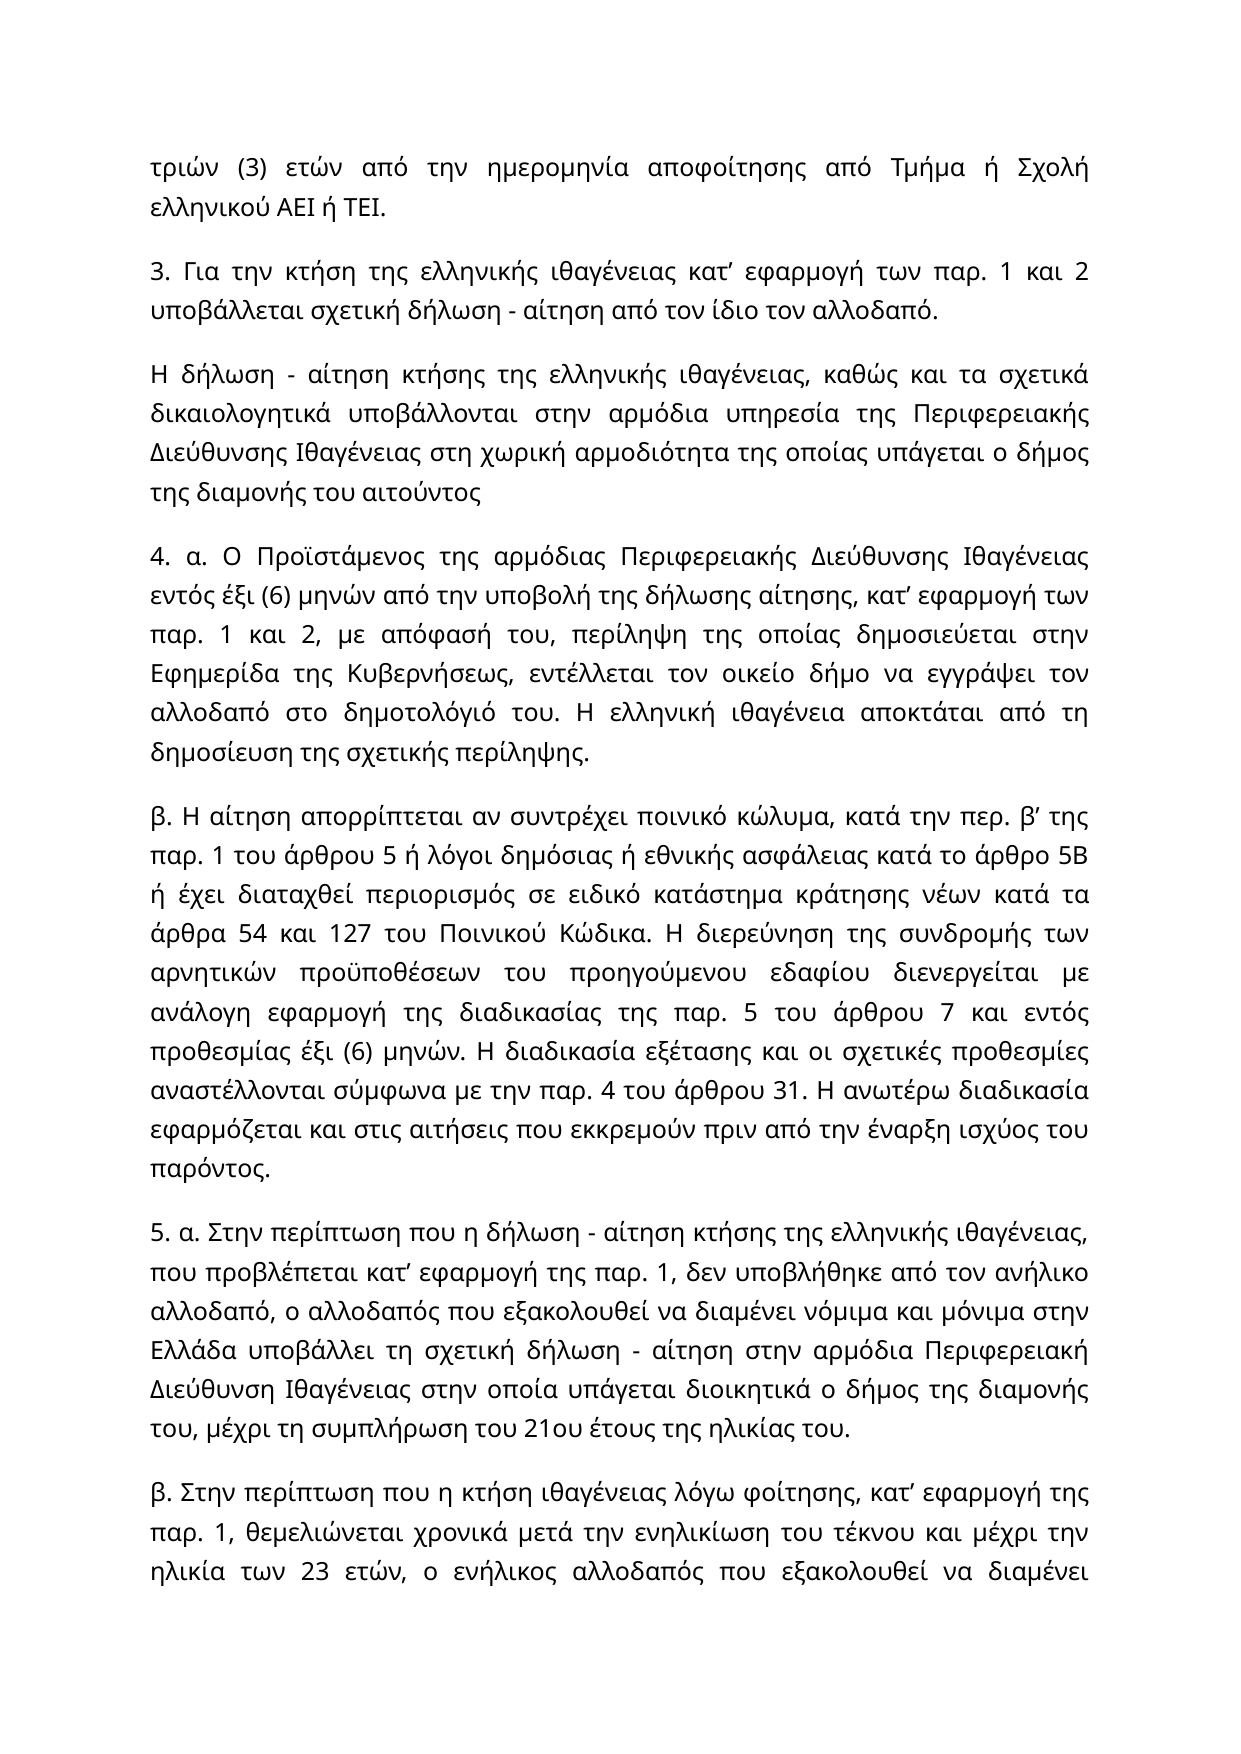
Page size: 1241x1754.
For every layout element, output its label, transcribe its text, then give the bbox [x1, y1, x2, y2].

text τριών (3) ετών από την ημερομηνία αποφοίτησης από Τμήμα ή Σχολή ελληνικού ΑΕΙ ή ΤΕΙ. [150, 150, 1090, 223]
text 4. α. Ο Προϊστάμενος της αρμόδιας Περιφερειακής Διεύθυνσης Ιθαγένειας εντός έξι (6) μηνών από την υποβολή της δήλωσης αίτησης, κατ’ εφαρμογή των παρ. 1 και 2, με απόφασή του, περίληψη της οποίας δημοσιεύεται στην Εφημερίδα της Κυβερνήσεως, εντέλλεται τον οικείο δήμο να εγγράψει τον αλλοδαπό στο δημοτολόγιό του. Η ελληνική ιθαγένεια αποκτάται από τη δημοσίευση της σχετικής περίληψης. [150, 538, 1090, 768]
text 3. Για την κτήση της ελληνικής ιθαγένειας κατ’ εφαρμογή των παρ. 1 και 2 υποβάλλεται σχετική δήλωση - αίτηση από τον ίδιο τον αλλοδαπό. [150, 253, 1090, 327]
text Η δήλωση - αίτηση κτήσης της ελληνικής ιθαγένειας, καθώς και τα σχετικά δικαιολογητικά υποβάλλονται στην αρμόδια υπηρεσία της Περιφερειακής Διεύθυνσης Ιθαγένειας στη χωρική αρμοδιότητα της οποίας υπάγεται ο δήμος της διαμονής του αιτούντος [150, 357, 1090, 508]
text β. Στην περίπτωση που η κτήση ιθαγένειας λόγω φοίτησης, κατ’ εφαρμογή της παρ. 1, θεμελιώνεται χρονικά μετά την ενηλικίωση του τέκνου και μέχρι την ηλικία των 23 ετών, ο ενήλικος αλλοδαπός που εξακολουθεί να διαμένει [150, 1475, 1090, 1587]
text 5. α. Στην περίπτωση που η δήλωση - αίτηση κτήσης της ελληνικής ιθαγένειας, που προβλέπεται κατ’ εφαρμογή της παρ. 1, δεν υποβλήθηκε από τον ανήλικο αλλοδαπό, ο αλλοδαπός που εξακολουθεί να διαμένει νόμιμα και μόνιμα στην Ελλάδα υποβάλλει τη σχετική δήλωση - αίτηση στην αρμόδια Περιφερειακή Διεύθυνση Ιθαγένειας στην οποία υπάγεται διοικητικά ο δήμος της διαμονής του, μέχρι τη συμπλήρωση του 21ου έτους της ηλικίας του. [150, 1215, 1090, 1445]
text β. Η αίτηση απορρίπτεται αν συντρέχει ποινικό κώλυμα, κατά την περ. β’ της παρ. 1 του άρθρου 5 ή λόγοι δημόσιας ή εθνικής ασφάλειας κατά το άρθρο 5Β ή έχει διαταχθεί περιορισμός σε ειδικό κατάστημα κράτησης νέων κατά τα άρθρα 54 και 127 του Ποινικού Κώδικα. Η διερεύνηση της συνδρομής των αρνητικών προϋποθέσεων του προηγούμενου εδαφίου διενεργείται με ανάλογη εφαρμογή της διαδικασίας της παρ. 5 του άρθρου 7 και εντός προθεσμίας έξι (6) μηνών. Η διαδικασία εξέτασης και οι σχετικές προθεσμίες αναστέλλονται σύμφωνα με την παρ. 4 του άρθρου 31. Η ανωτέρω διαδικασία εφαρμόζεται και στις αιτήσεις που εκκρεμούν πριν από την έναρξη ισχύος του παρόντος. [150, 798, 1090, 1185]
